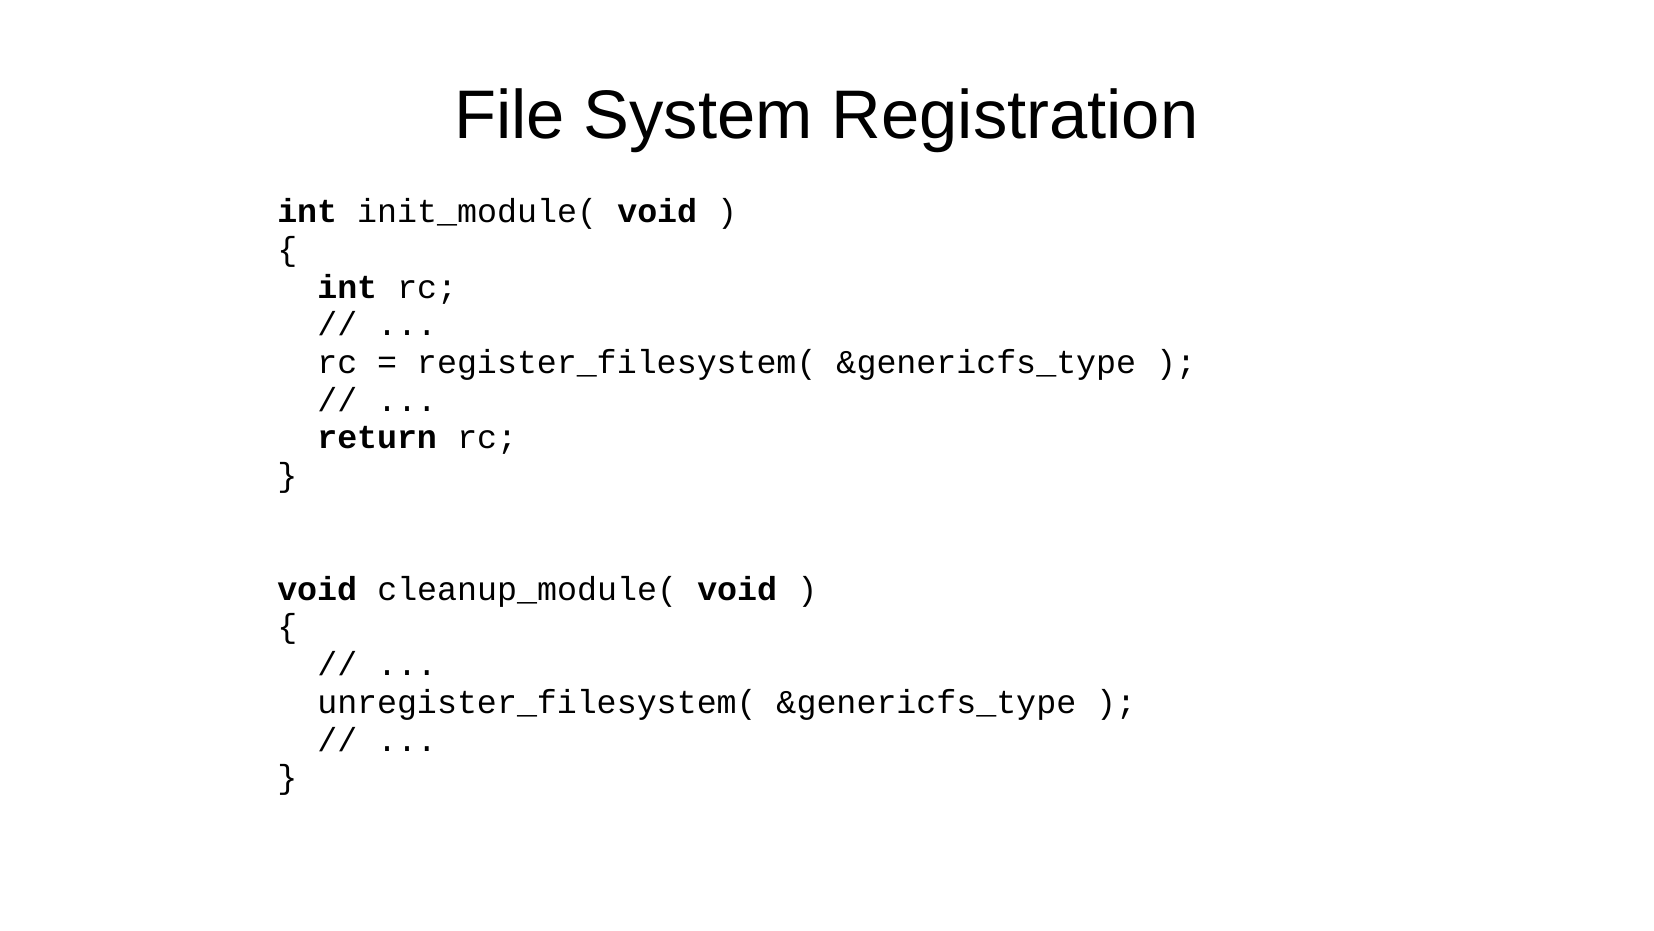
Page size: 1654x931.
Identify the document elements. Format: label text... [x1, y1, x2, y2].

title File System Registration [82, 37, 1571, 193]
text_box int init_module( void ) { int rc; // ... rc = register_filesystem( &genericfs_type ); // ... return rc; } void cleanup_module( void ) { // ... unregister_filesystem( &genericfs_type ); // ... } [262, 187, 1395, 844]
